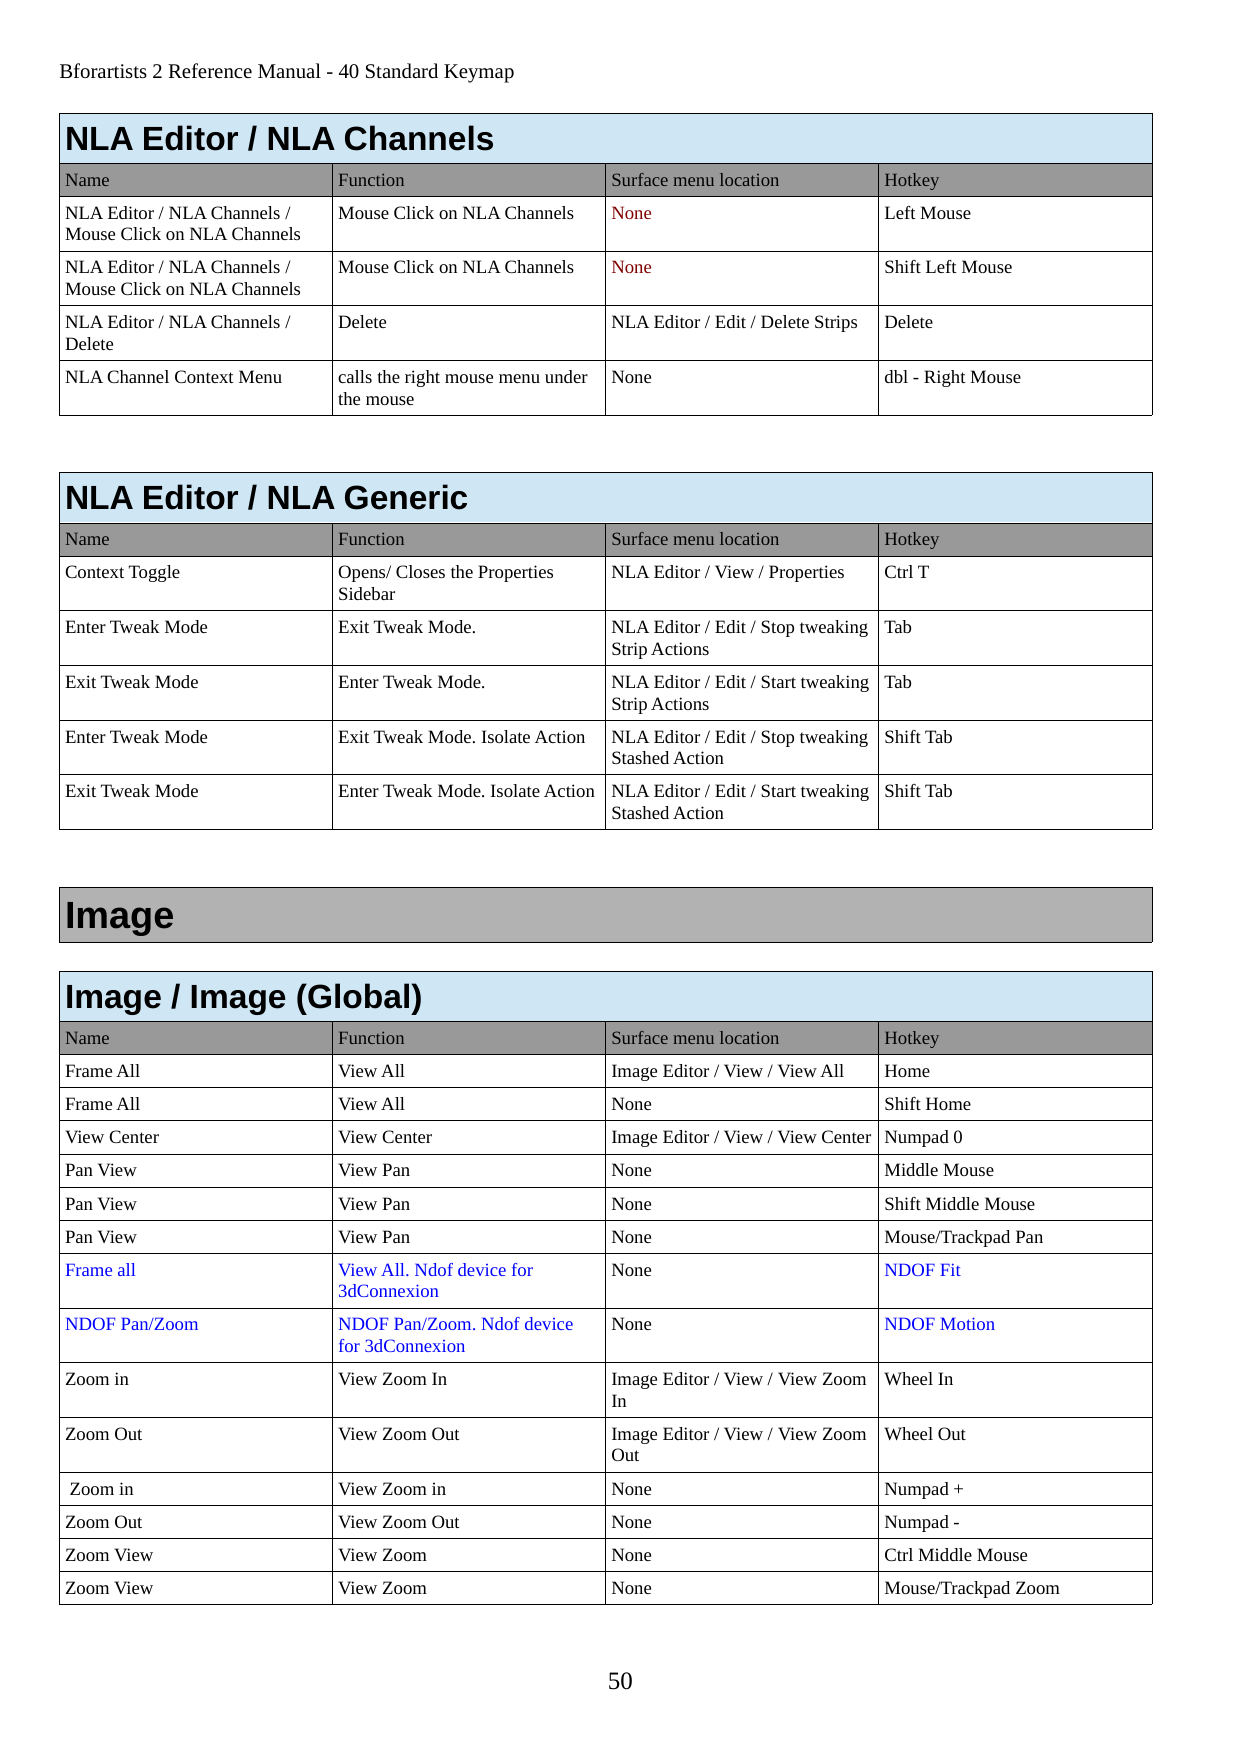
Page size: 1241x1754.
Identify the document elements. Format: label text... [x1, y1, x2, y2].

table_cell Zoom View [60, 1539, 332, 1571]
table_cell Shift Tab [879, 721, 1152, 774]
table_cell Opens/ Closes the Properties Sidebar [333, 557, 605, 610]
table_cell Enter Tweak Mode [60, 611, 332, 665]
table_cell Hotkey [879, 1022, 1152, 1054]
table_cell Name [60, 164, 332, 196]
table_cell Surface menu location [606, 1022, 878, 1054]
table_cell Hotkey [879, 524, 1152, 556]
table_cell Delete [333, 306, 605, 360]
table_cell Image Editor / View / View Center [606, 1121, 878, 1153]
table_cell View Zoom in [333, 1473, 605, 1505]
table_cell Exit Tweak Mode. [333, 611, 605, 665]
table_cell View Zoom Out [333, 1418, 605, 1472]
table_cell None [606, 252, 878, 305]
table_cell Pan View [60, 1188, 332, 1220]
table_cell View Center [333, 1121, 605, 1153]
table_header NLA Editor / NLA Generic [60, 473, 1152, 522]
table_cell Numpad - [879, 1506, 1152, 1538]
table_cell View Center [60, 1121, 332, 1153]
table_cell None [606, 361, 878, 415]
table_cell None [606, 1088, 878, 1120]
table_cell None [606, 1572, 878, 1604]
table_cell NLA Editor / NLA Channels / Delete [60, 306, 332, 360]
table_cell Numpad + [879, 1473, 1152, 1505]
table_header Image / Image (Global) [60, 972, 1152, 1021]
table_cell Zoom in [60, 1363, 332, 1417]
table_cell NDOF Pan/Zoom [60, 1309, 332, 1362]
table_cell Numpad 0 [879, 1121, 1152, 1153]
table_cell NLA Editor / Edit / Start tweaking Stashed Action [606, 775, 878, 829]
table_cell View Pan [333, 1155, 605, 1187]
table_cell Name [60, 1022, 332, 1054]
table_cell None [606, 1221, 878, 1253]
table_cell None [606, 1473, 878, 1505]
table_cell calls the right mouse menu under the mouse [333, 361, 605, 415]
table_cell View All. Ndof device for 3dConnexion [333, 1254, 605, 1307]
table_cell None [606, 1309, 878, 1362]
table_cell None [606, 1539, 878, 1571]
table_cell View Pan [333, 1188, 605, 1220]
table_cell NDOF Fit [879, 1254, 1152, 1307]
table_cell Frame all [60, 1254, 332, 1307]
table_cell Mouse/Trackpad Zoom [879, 1572, 1152, 1604]
table_cell Frame All [60, 1088, 332, 1120]
table_cell Enter Tweak Mode [60, 721, 332, 774]
table_cell View Zoom In [333, 1363, 605, 1417]
table_cell Context Toggle [60, 557, 332, 610]
table_cell NLA Channel Context Menu [60, 361, 332, 415]
table_cell NLA Editor / Edit / Stop tweaking Strip Actions [606, 611, 878, 665]
table_cell View All [333, 1088, 605, 1120]
table_cell Home [879, 1055, 1152, 1087]
table_cell Shift Home [879, 1088, 1152, 1120]
table_cell None [606, 1188, 878, 1220]
table_cell None [606, 197, 878, 251]
table_cell Shift Left Mouse [879, 252, 1152, 305]
table_cell Function [333, 1022, 605, 1054]
table_cell NLA Editor / Edit / Stop tweaking Stashed Action [606, 721, 878, 774]
table_header Image [60, 888, 1152, 942]
table_cell Hotkey [879, 164, 1152, 196]
table_cell None [606, 1254, 878, 1307]
table_cell View All [333, 1055, 605, 1087]
table_cell Enter Tweak Mode. [333, 666, 605, 720]
table_cell Pan View [60, 1155, 332, 1187]
table_cell View Pan [333, 1221, 605, 1253]
table_cell Exit Tweak Mode [60, 775, 332, 829]
table_cell Zoom View [60, 1572, 332, 1604]
table_cell View Zoom [333, 1539, 605, 1571]
table_cell NLA Editor / Edit / Delete Strips [606, 306, 878, 360]
table_cell Ctrl T [879, 557, 1152, 610]
table_cell Exit Tweak Mode [60, 666, 332, 720]
table_cell Mouse Click on NLA Channels [333, 252, 605, 305]
table_cell Frame All [60, 1055, 332, 1087]
table_cell Tab [879, 611, 1152, 665]
table_cell Image Editor / View / View Zoom Out [606, 1418, 878, 1472]
table_cell None [606, 1155, 878, 1187]
table_cell Wheel In [879, 1363, 1152, 1417]
table_cell Image Editor / View / View All [606, 1055, 878, 1087]
table_cell Zoom Out [60, 1506, 332, 1538]
table_cell Shift Tab [879, 775, 1152, 829]
table_cell Mouse Click on NLA Channels [333, 197, 605, 251]
table_cell Tab [879, 666, 1152, 720]
table_cell Surface menu location [606, 524, 878, 556]
table_cell None [606, 1506, 878, 1538]
table_cell Left Mouse [879, 197, 1152, 251]
table_header NLA Editor / NLA Channels [60, 114, 1152, 163]
table_cell Function [333, 524, 605, 556]
table_cell Image Editor / View / View Zoom In [606, 1363, 878, 1417]
table_cell dbl - Right Mouse [879, 361, 1152, 415]
table_cell Pan View [60, 1221, 332, 1253]
table_cell Enter Tweak Mode. Isolate Action [333, 775, 605, 829]
table_cell Exit Tweak Mode. Isolate Action [333, 721, 605, 774]
table_cell Ctrl Middle Mouse [879, 1539, 1152, 1571]
table_cell NDOF Pan/Zoom. Ndof device for 3dConnexion [333, 1309, 605, 1362]
table_cell NLA Editor / Edit / Start tweaking Strip Actions [606, 666, 878, 720]
table_cell Name [60, 524, 332, 556]
table_cell NLA Editor / NLA Channels / Mouse Click on NLA Channels [60, 252, 332, 305]
table_cell Middle Mouse [879, 1155, 1152, 1187]
table_cell View Zoom [333, 1572, 605, 1604]
table_cell Zoom Out [60, 1418, 332, 1472]
table_cell NLA Editor / NLA Channels / Mouse Click on NLA Channels [60, 197, 332, 251]
table_cell Zoom in [60, 1473, 332, 1505]
table_cell Wheel Out [879, 1418, 1152, 1472]
table_cell NDOF Motion [879, 1309, 1152, 1362]
table_cell Mouse/Trackpad Pan [879, 1221, 1152, 1253]
table_cell NLA Editor / View / Properties [606, 557, 878, 610]
table_cell Function [333, 164, 605, 196]
table_cell Shift Middle Mouse [879, 1188, 1152, 1220]
table_cell Delete [879, 306, 1152, 360]
table_cell Surface menu location [606, 164, 878, 196]
table_cell View Zoom Out [333, 1506, 605, 1538]
